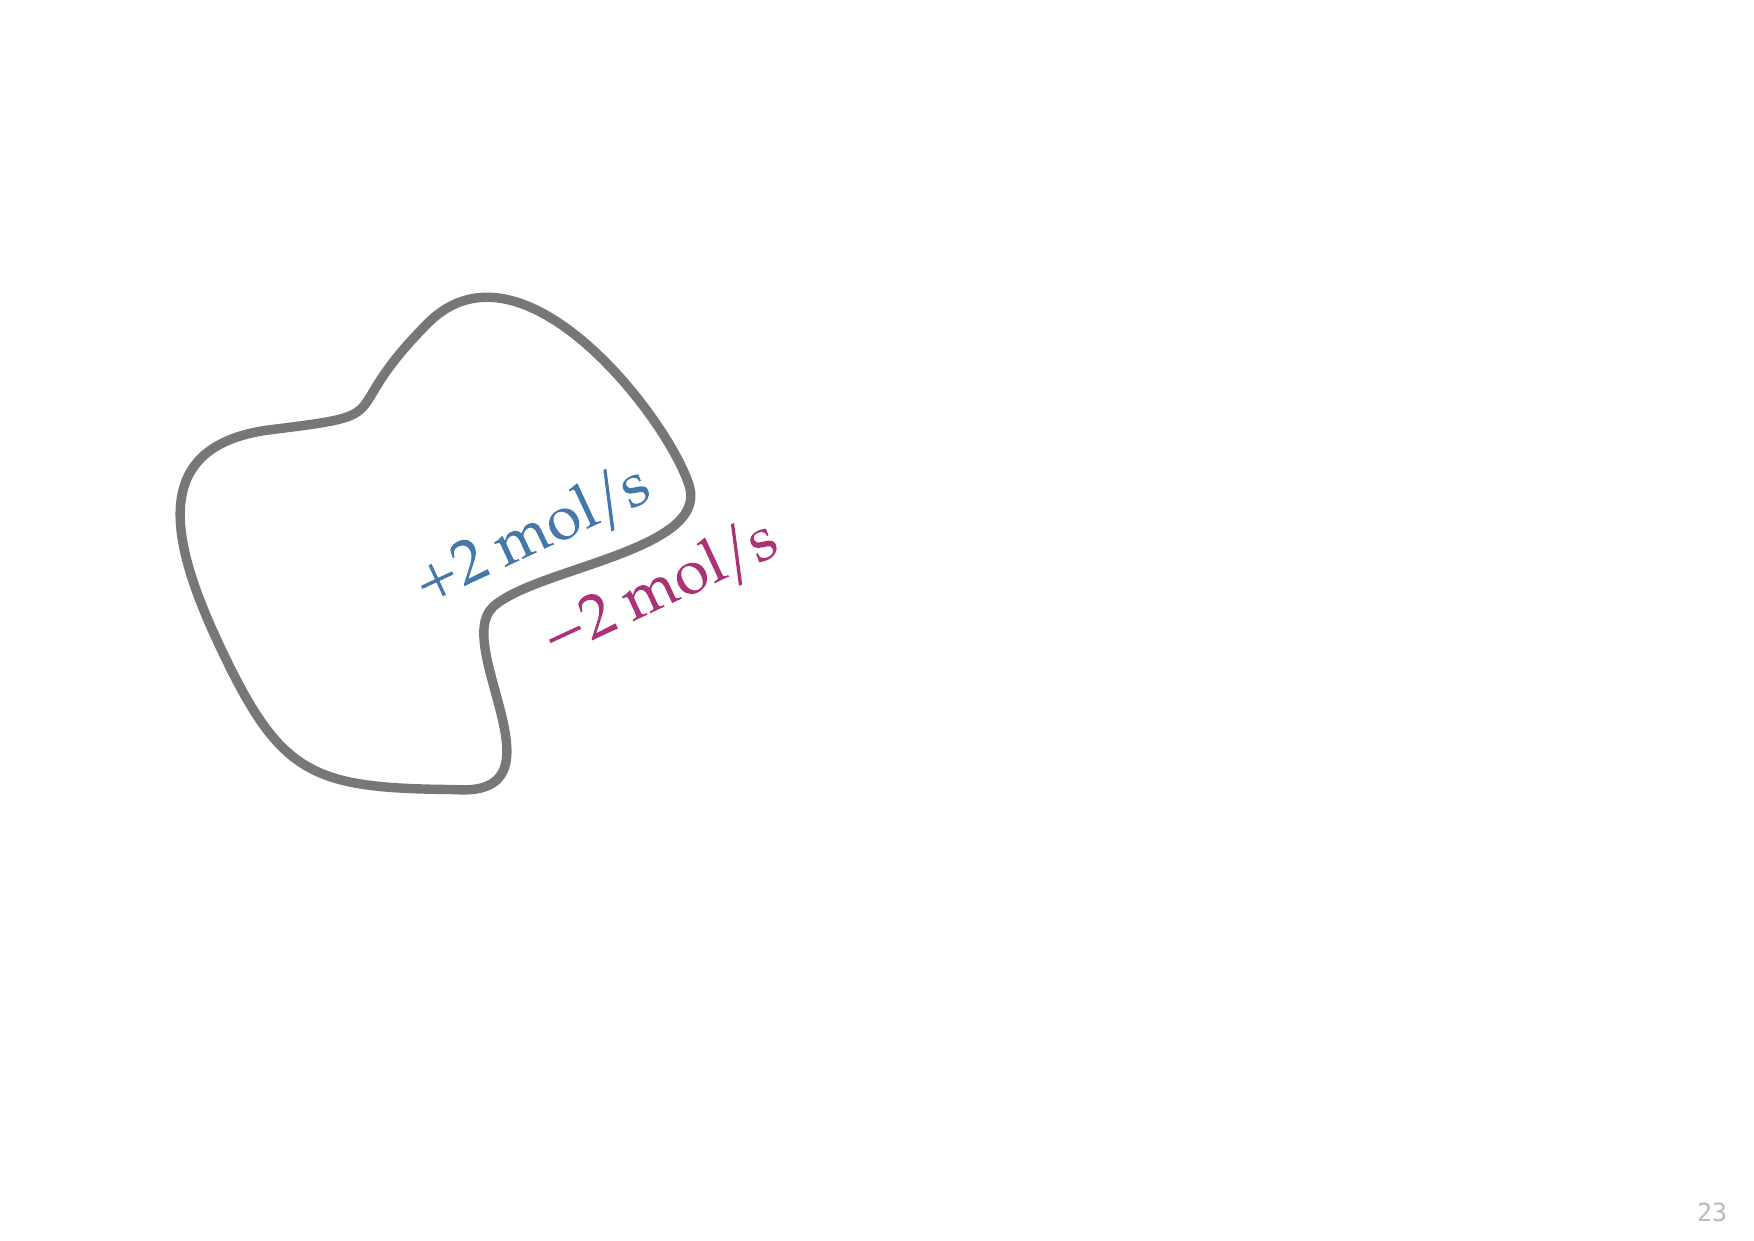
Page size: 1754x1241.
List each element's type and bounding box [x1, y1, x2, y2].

text_box [421, 563, 454, 597]
text_box [603, 468, 615, 532]
text_box [750, 528, 777, 563]
text_box [450, 539, 491, 587]
text_box [494, 522, 554, 568]
text_box [622, 577, 682, 622]
text_box [568, 483, 602, 530]
text_box [696, 537, 729, 584]
text_box [676, 562, 708, 595]
text_box [578, 594, 618, 641]
text_box [622, 474, 649, 508]
text_box [549, 508, 580, 540]
text_box [730, 522, 743, 586]
text_box [549, 625, 582, 644]
